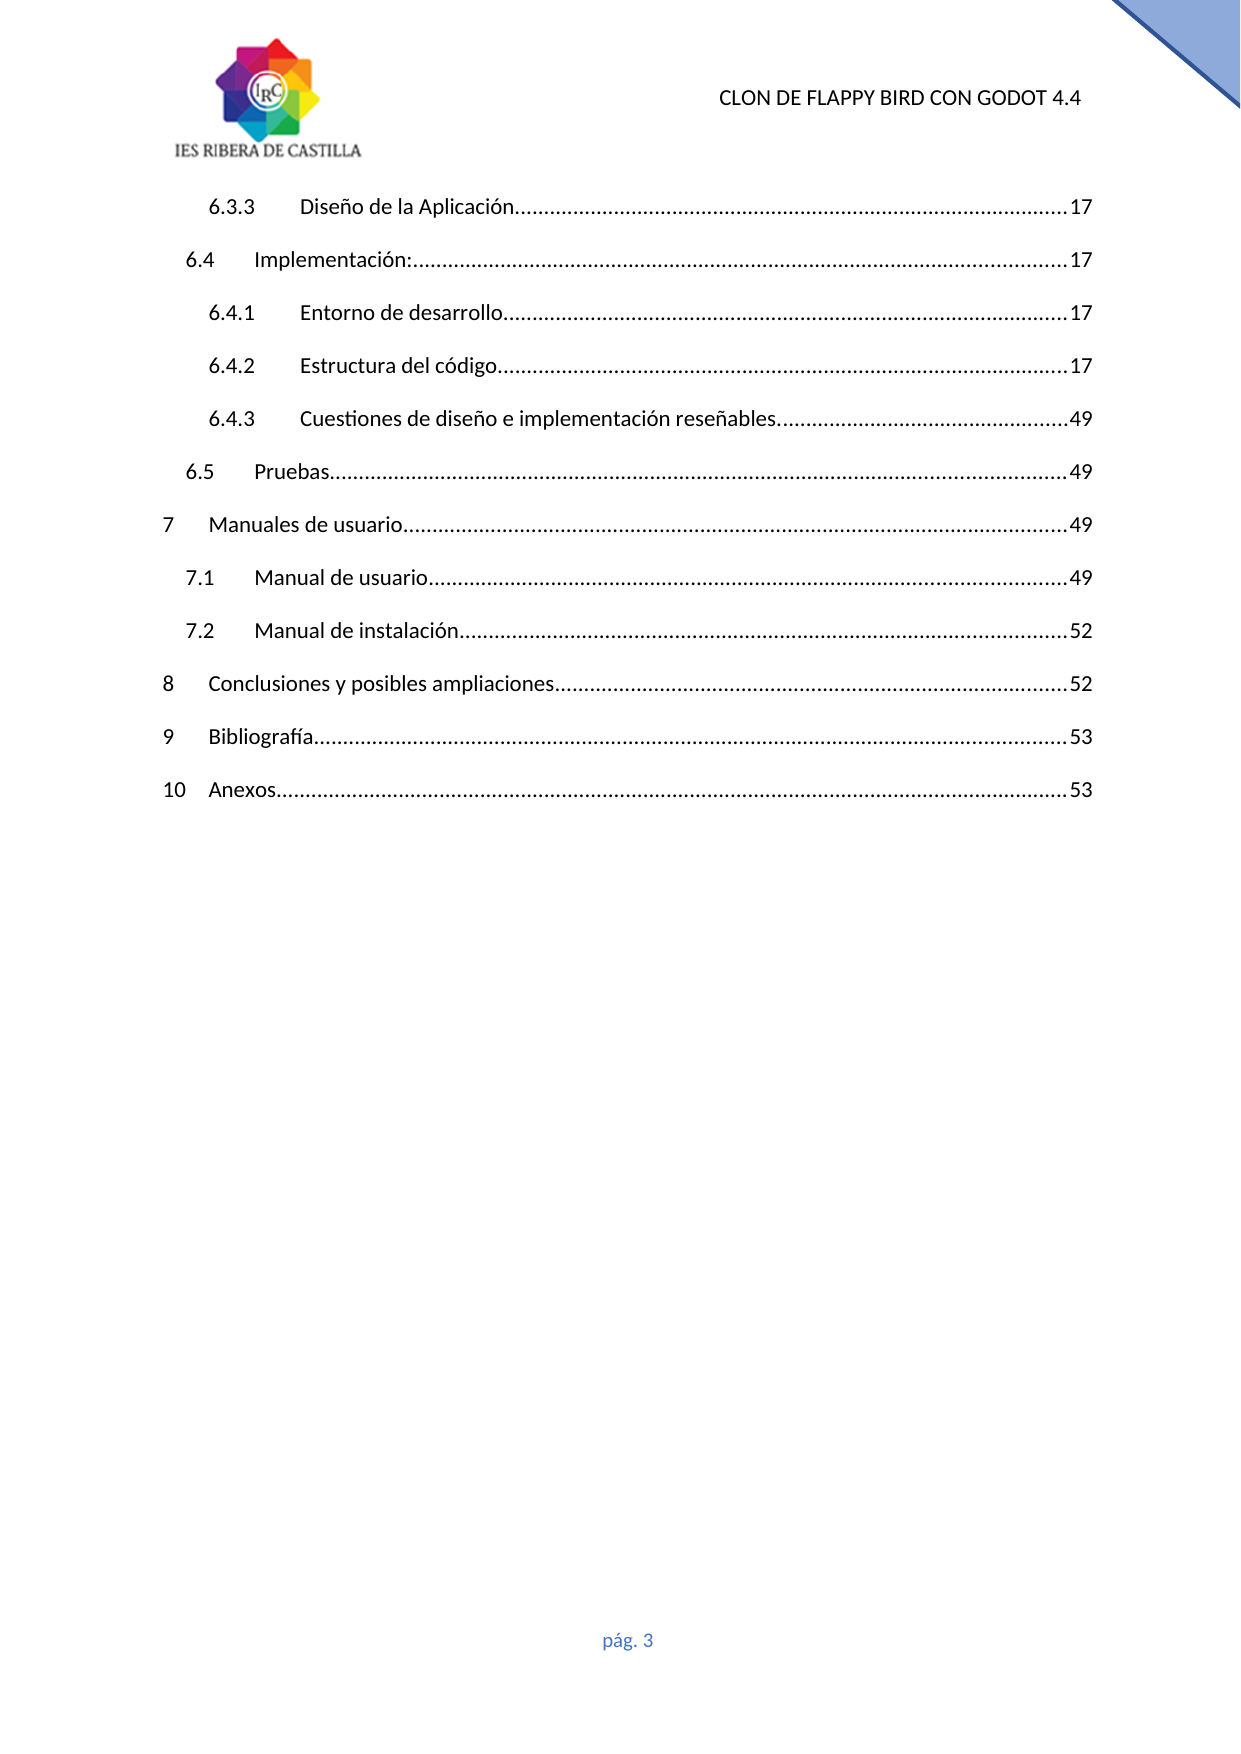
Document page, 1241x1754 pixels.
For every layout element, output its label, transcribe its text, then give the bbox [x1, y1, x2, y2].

text 6.5 Pruebas. 49 [185, 457, 1093, 485]
text 7 Manuales de usuario 49 [162, 510, 1093, 538]
text 6.4.2 Estructura del código. 17 [208, 351, 1093, 379]
text 10 Anexos 53 [162, 775, 1093, 803]
text 7.2 Manual de instalación 52 [185, 616, 1093, 644]
text 6.4 Implementación: 17 [185, 245, 1093, 273]
text 6.4.3 Cuestiones de diseño e implementación reseñables. 49 [208, 404, 1093, 432]
text 7.1 Manual de usuario 49 [185, 563, 1093, 591]
picture [173, 29, 366, 164]
text 6.3.3 Diseño de la Aplicación. 17 [208, 192, 1093, 220]
text 6.4.1 Entorno de desarrollo. 17 [208, 298, 1093, 326]
text 9 Bibliografía 53 [162, 722, 1093, 750]
text 8 Conclusiones y posibles ampliaciones 52 [162, 669, 1093, 697]
